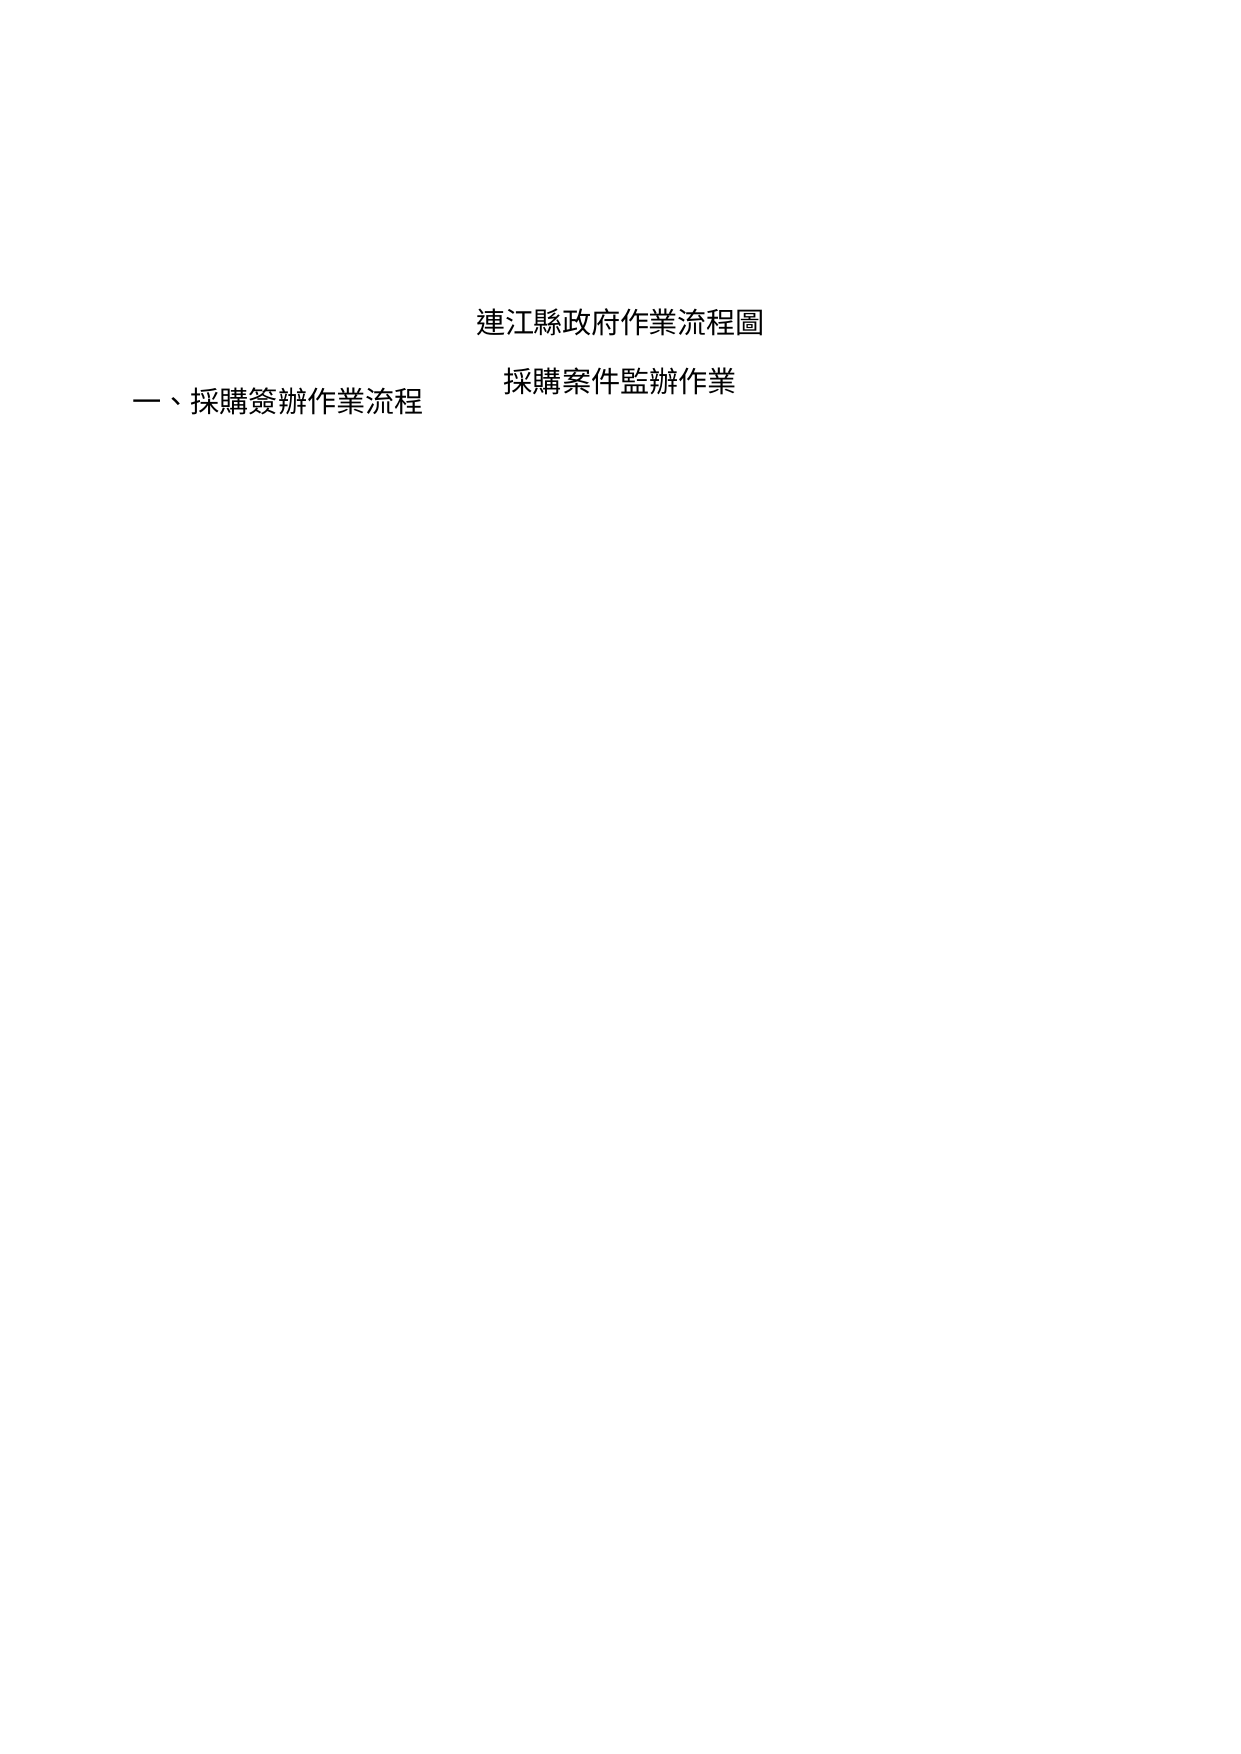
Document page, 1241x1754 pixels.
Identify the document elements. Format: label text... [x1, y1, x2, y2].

text 連江縣政府作業流程圖 [118, 281, 1122, 340]
text 一、採購簽辦作業流程 [132, 378, 438, 421]
text 採購案件監辦作業 [117, 340, 1122, 463]
